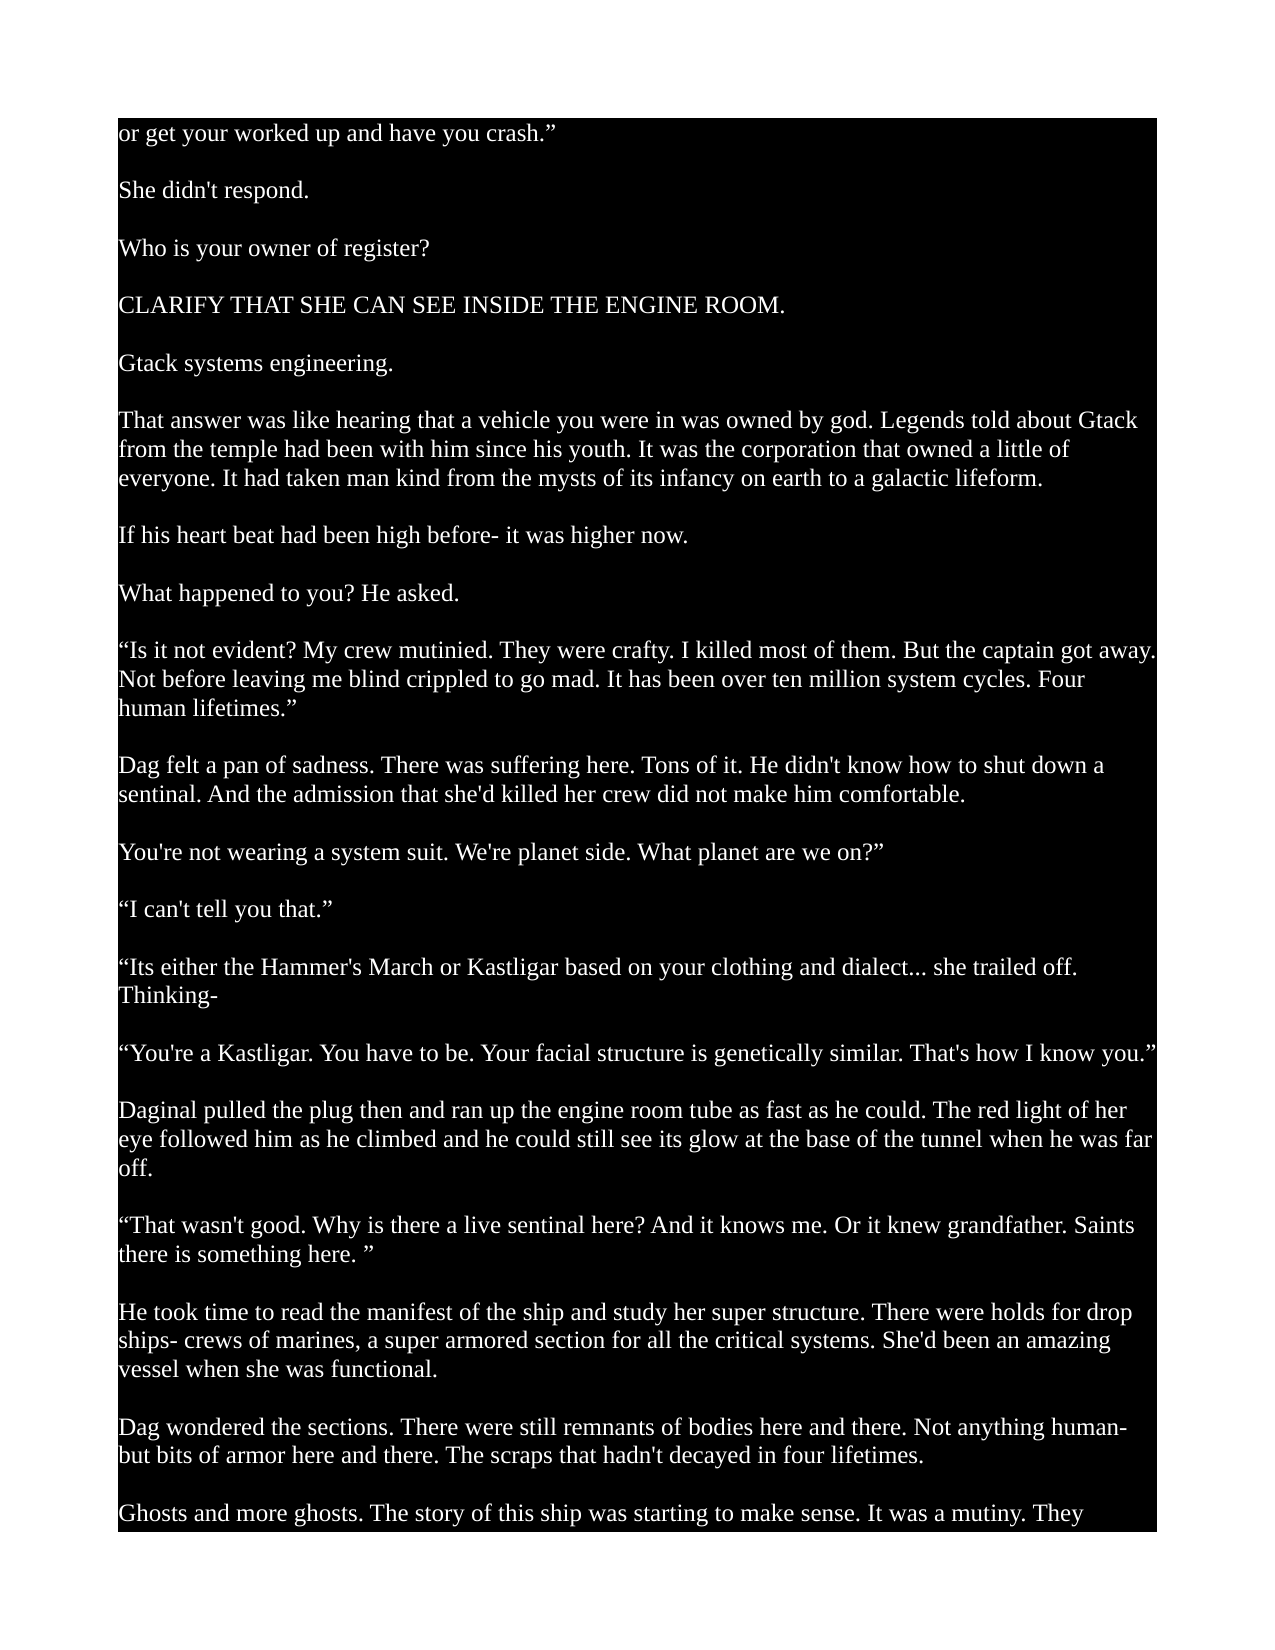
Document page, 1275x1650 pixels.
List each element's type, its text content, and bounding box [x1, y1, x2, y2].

text Ghosts and more ghosts. The story of this ship was starting to make sense. It was a mutiny. They [118, 1498, 1157, 1527]
text “That wasn't good. Why is there a live sentinal here? And it knows me. Or it knew grandfather. Saints there is something here. ” He took time to read the manifest of the ship and study her super structure. There were holds for drop ships- crews of marines, a super armored section for all the critical systems. She'd been an amazing vessel when she was functional. [118, 1211, 1157, 1383]
text If his heart beat had been high before- it was higher now. [118, 521, 1157, 549]
text Dag felt a pan of sadness. There was suffering here. Tons of it. He didn't know how to shut down a sentinal. And the admission that she'd killed her crew did not make him comfortable. [118, 751, 1157, 808]
text or get your worked up and have you crash.” [118, 118, 1157, 147]
text What happened to you? He asked. “Is it not evident? My crew mutinied. They were crafty. I killed most of them. But the captain got away. Not before leaving me blind crippled to go mad. It has been over ten million system cycles. Four human lifetimes.” [118, 578, 1157, 722]
text Gtack systems engineering. [118, 348, 1157, 377]
text Daginal pulled the plug then and ran up the engine room tube as fast as he could. The red light of her eye followed him as he climbed and he could still see its glow at the base of the tunnel when he was far off. [118, 1096, 1157, 1182]
text That answer was like hearing that a vehicle you were in was owned by god. Legends told about Gtack from the temple had been with him since his youth. It was the corporation that owned a little of everyone. It had taken man kind from the mysts of its infancy on earth to a galactic lifeform. [118, 406, 1157, 521]
text She didn't respond. Who is your owner of register? CLARIFY THAT SHE CAN SEE INSIDE THE ENGINE ROOM. [118, 176, 1157, 319]
text Dag wondered the sections. There were still remnants of bodies here and there. Not anything human- but bits of armor here and there. The scraps that hadn't decayed in four lifetimes. [118, 1412, 1157, 1469]
text You're not wearing a system suit. We're planet side. What planet are we on?” [118, 837, 1157, 866]
text “I can't tell you that.” “Its either the Hammer's March or Kastligar based on your clothing and dialect... she trailed off. Thinking- “You're a Kastligar. You have to be. Your facial structure is genetically similar. That's how I know you.” [118, 866, 1157, 1067]
